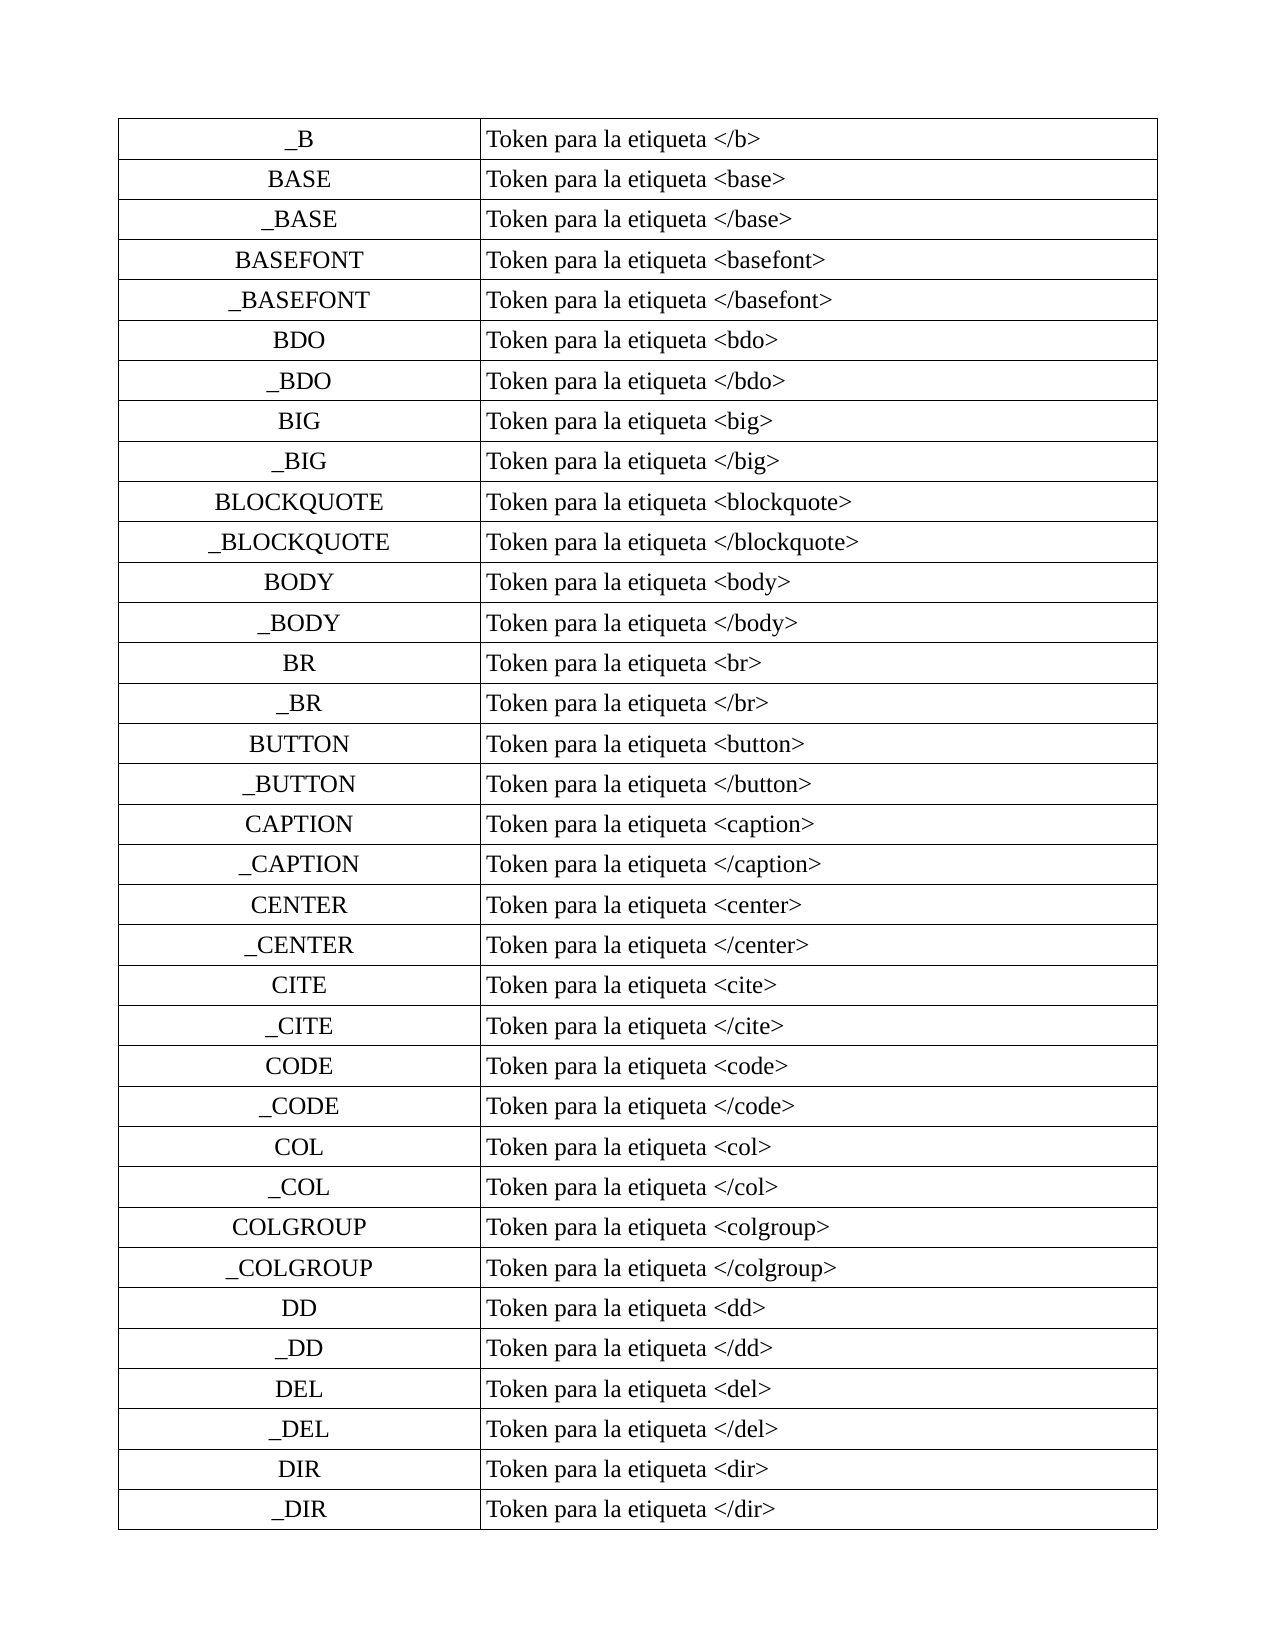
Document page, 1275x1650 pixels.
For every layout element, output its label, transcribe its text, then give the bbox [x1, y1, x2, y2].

table_cell _BDO [119, 361, 480, 400]
table_cell Token para la etiqueta </dd> [481, 1329, 1157, 1368]
table_cell Token para la etiqueta <blockquote> [481, 482, 1157, 521]
table_cell Token para la etiqueta <colgroup> [481, 1208, 1157, 1247]
table_cell BDO [119, 321, 480, 360]
table_cell Token para la etiqueta </center> [481, 925, 1157, 965]
table_cell CAPTION [119, 805, 480, 844]
table_cell CENTER [119, 885, 480, 924]
table_cell Token para la etiqueta </b> [481, 119, 1157, 158]
table_cell Token para la etiqueta <dd> [481, 1288, 1157, 1327]
table_cell Token para la etiqueta </blockquote> [481, 522, 1157, 562]
table_cell _BLOCKQUOTE [119, 522, 480, 562]
table_cell _CENTER [119, 925, 480, 965]
table_cell _BASEFONT [119, 280, 480, 320]
table_cell _DD [119, 1329, 480, 1368]
table_cell Token para la etiqueta <caption> [481, 805, 1157, 844]
table_cell BASEFONT [119, 240, 480, 279]
table_cell BLOCKQUOTE [119, 482, 480, 521]
table_cell BUTTON [119, 724, 480, 763]
table_cell Token para la etiqueta <cite> [481, 966, 1157, 1005]
table_cell Token para la etiqueta <center> [481, 885, 1157, 924]
table_cell Token para la etiqueta </colgroup> [481, 1248, 1157, 1287]
table_cell Token para la etiqueta <body> [481, 563, 1157, 602]
table_cell Token para la etiqueta </cite> [481, 1006, 1157, 1045]
table_cell _DEL [119, 1409, 480, 1448]
table_cell CITE [119, 966, 480, 1005]
table_cell Token para la etiqueta <button> [481, 724, 1157, 763]
table_cell Token para la etiqueta </del> [481, 1409, 1157, 1448]
table_cell BIG [119, 401, 480, 441]
table_cell Token para la etiqueta </code> [481, 1087, 1157, 1126]
table_cell Token para la etiqueta <bdo> [481, 321, 1157, 360]
table_cell _BR [119, 684, 480, 723]
table_cell Token para la etiqueta <big> [481, 401, 1157, 441]
table_cell _B [119, 119, 480, 158]
table_cell DIR [119, 1450, 480, 1489]
table_cell DD [119, 1288, 480, 1327]
table_cell Token para la etiqueta </col> [481, 1167, 1157, 1207]
table_cell _BIG [119, 442, 480, 481]
table_cell _CITE [119, 1006, 480, 1045]
table_cell Token para la etiqueta </button> [481, 764, 1157, 803]
table_cell Token para la etiqueta </basefont> [481, 280, 1157, 320]
table_cell _COLGROUP [119, 1248, 480, 1287]
table_cell _BUTTON [119, 764, 480, 803]
table_cell Token para la etiqueta </big> [481, 442, 1157, 481]
table_cell BODY [119, 563, 480, 602]
table_cell _BODY [119, 603, 480, 642]
table_cell COLGROUP [119, 1208, 480, 1247]
table_cell Token para la etiqueta <dir> [481, 1450, 1157, 1489]
table_cell Token para la etiqueta </base> [481, 200, 1157, 239]
table_cell Token para la etiqueta </bdo> [481, 361, 1157, 400]
table_cell _CODE [119, 1087, 480, 1126]
table_cell DEL [119, 1369, 480, 1408]
table_cell Token para la etiqueta </dir> [481, 1490, 1157, 1529]
table_cell Token para la etiqueta </body> [481, 603, 1157, 642]
table_cell Token para la etiqueta <basefont> [481, 240, 1157, 279]
table_cell BR [119, 643, 480, 682]
table_cell COL [119, 1127, 480, 1166]
table_cell CODE [119, 1046, 480, 1086]
table_cell Token para la etiqueta <del> [481, 1369, 1157, 1408]
table_cell Token para la etiqueta </caption> [481, 845, 1157, 884]
table_cell Token para la etiqueta <base> [481, 160, 1157, 199]
table_cell Token para la etiqueta <col> [481, 1127, 1157, 1166]
table_cell _BASE [119, 200, 480, 239]
table_cell _CAPTION [119, 845, 480, 884]
table_cell Token para la etiqueta <code> [481, 1046, 1157, 1086]
table_cell _DIR [119, 1490, 480, 1529]
table_cell _COL [119, 1167, 480, 1207]
table_cell Token para la etiqueta </br> [481, 684, 1157, 723]
table_cell Token para la etiqueta <br> [481, 643, 1157, 682]
table_cell BASE [119, 160, 480, 199]
